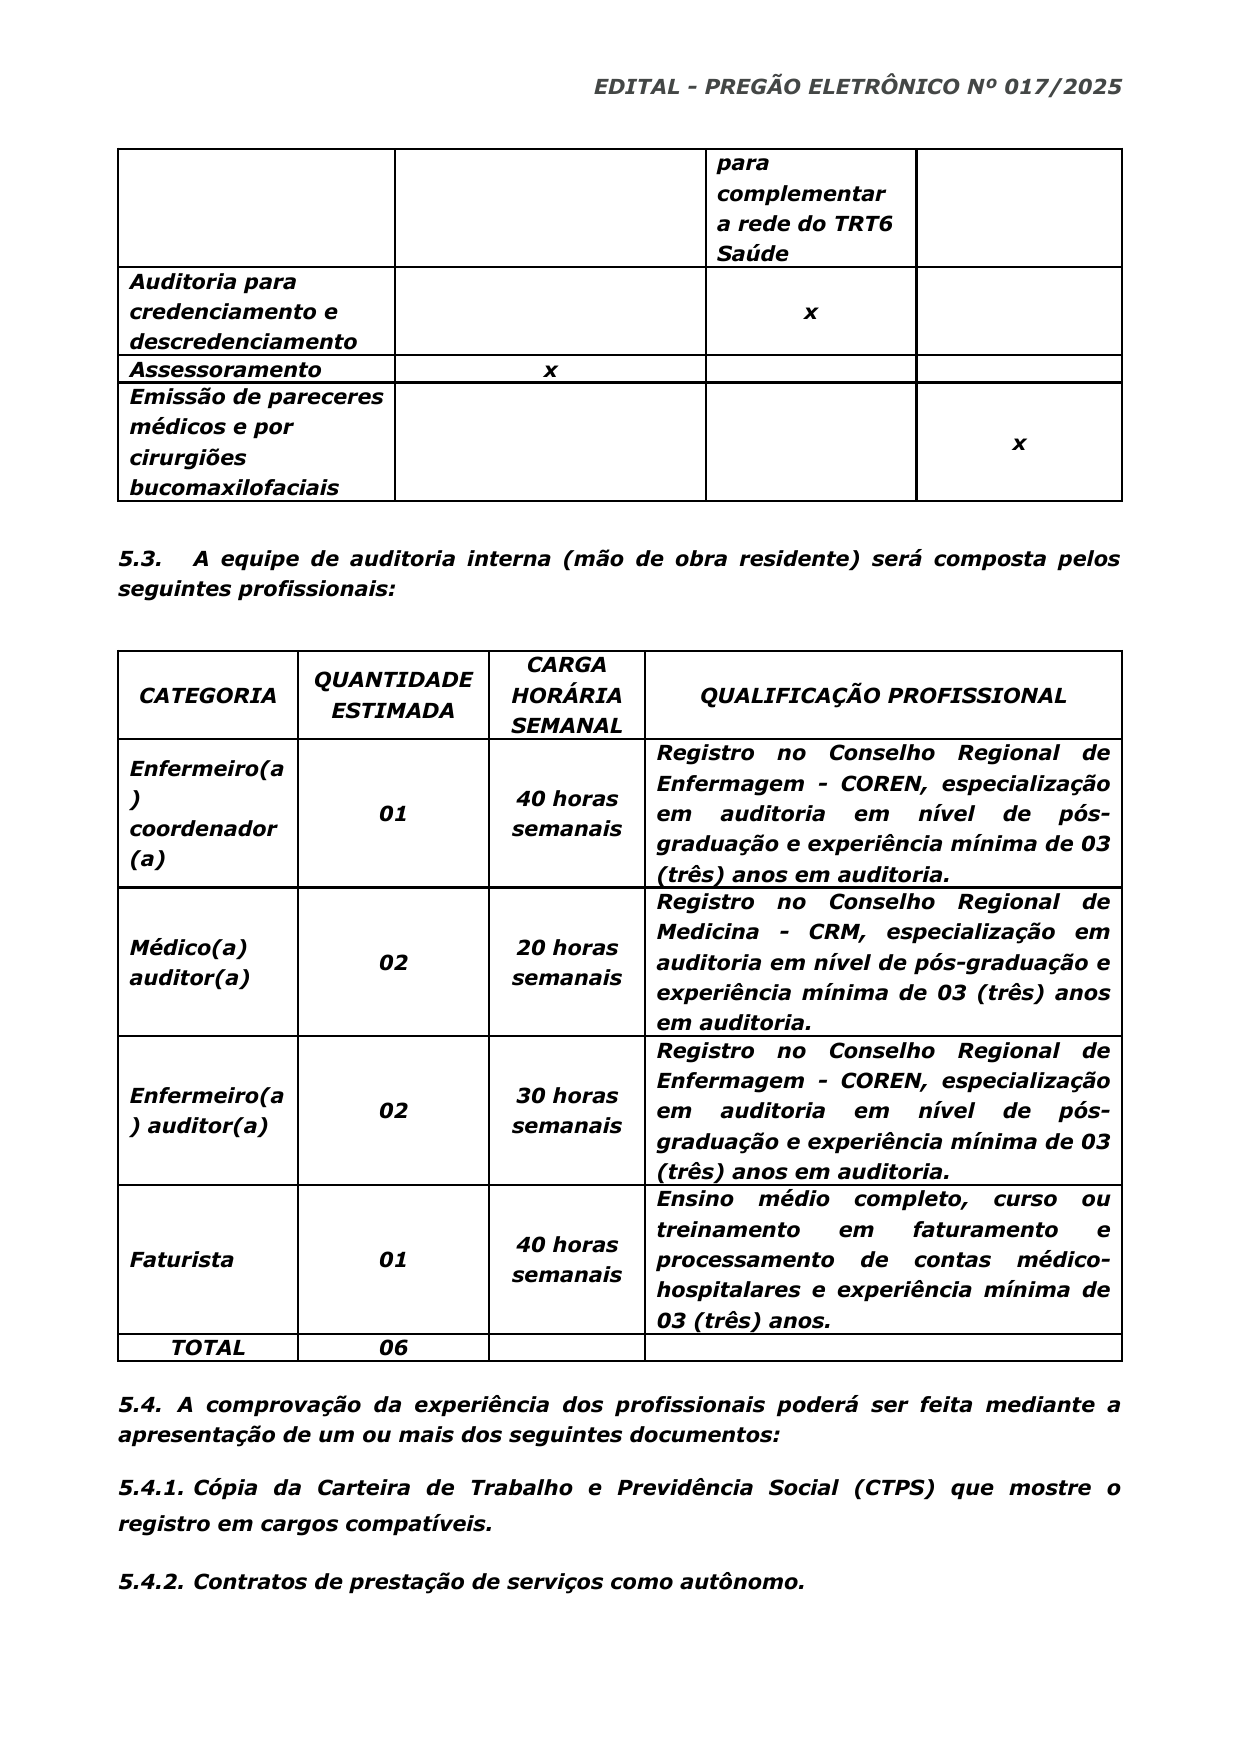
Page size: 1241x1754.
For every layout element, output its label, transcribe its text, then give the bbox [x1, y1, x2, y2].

table_cell 40 horas semanais [490, 740, 644, 886]
table_cell x [396, 356, 705, 381]
table_cell [646, 1335, 1121, 1360]
table_cell 20 horas semanais [490, 889, 644, 1035]
table_cell [707, 384, 915, 500]
table_cell [396, 268, 705, 354]
table_cell [490, 1335, 644, 1360]
table_cell 02 [299, 1037, 488, 1184]
table_cell [707, 356, 915, 381]
table_header CATEGORIA [119, 652, 297, 738]
table_header QUANTIDADE ESTIMADA [299, 652, 488, 738]
table_cell Registro no Conselho Regional de Enfermagem - COREN, especialização em auditoria em nível de pós-graduação e experiência mínima de 03 (três) anos em auditoria. [646, 1037, 1121, 1184]
table_cell Registro no Conselho Regional de Enfermagem - COREN, especialização em auditoria em nível de pós-graduação e experiência mínima de 03 (três) anos em auditoria. [646, 740, 1121, 886]
table_cell TOTAL [119, 1335, 297, 1360]
table_cell [918, 268, 1121, 354]
table_cell [396, 150, 705, 266]
table_cell 40 horas semanais [490, 1186, 644, 1332]
list Contratos de prestação de serviços como autônomo. [118, 1569, 1122, 1594]
table_cell Registro no Conselho Regional de Medicina - CRM, especialização em auditoria em nível de pós-graduação e experiência mínima de 03 (três) anos em auditoria. [646, 889, 1121, 1035]
list Cópia da Carteira de Trabalho e Previdência Social (CTPS) que mostre o registro em cargos compatíveis. [118, 1474, 1122, 1536]
table_cell para complementar a rede do TRT6 Saúde [707, 150, 915, 266]
table_cell 02 [299, 889, 488, 1035]
table_cell [396, 384, 705, 500]
table_cell Faturista [119, 1186, 297, 1332]
table_cell Médico(a) auditor(a) [119, 889, 297, 1035]
table_cell Emissão de pareceres médicos e por cirurgiões bucomaxilofaciais [119, 384, 394, 500]
table_header QUALIFICAÇÃO PROFISSIONAL [646, 652, 1121, 738]
table_cell x [918, 384, 1121, 500]
table_cell 06 [299, 1335, 488, 1360]
table_cell Enfermeiro(a) auditor(a) [119, 1037, 297, 1184]
list A equipe de auditoria interna (mão de obra residente) será composta pelos seguintes profissionais: [118, 546, 1122, 601]
table_cell [119, 150, 394, 266]
table_cell Enfermeiro(a) coordenador(a) [119, 740, 297, 886]
list A comprovação da experiência dos profissionais poderá ser feita mediante a apresentação de um ou mais dos seguintes documentos: [118, 1391, 1122, 1447]
table_cell [918, 150, 1121, 266]
table_cell [918, 356, 1121, 381]
table_cell Auditoria para credenciamento e descredenciamento [119, 268, 394, 354]
table_cell Ensino médio completo, curso ou treinamento em faturamento e processamento de contas médico-hospitalares e experiência mínima de 03 (três) anos. [646, 1186, 1121, 1332]
table_cell 01 [299, 1186, 488, 1332]
table_cell Assessoramento [119, 356, 394, 381]
table_cell 01 [299, 740, 488, 886]
table_cell 30 horas semanais [490, 1037, 644, 1184]
table_header CARGA HORÁRIA SEMANAL [490, 652, 644, 738]
table_cell x [707, 268, 915, 354]
